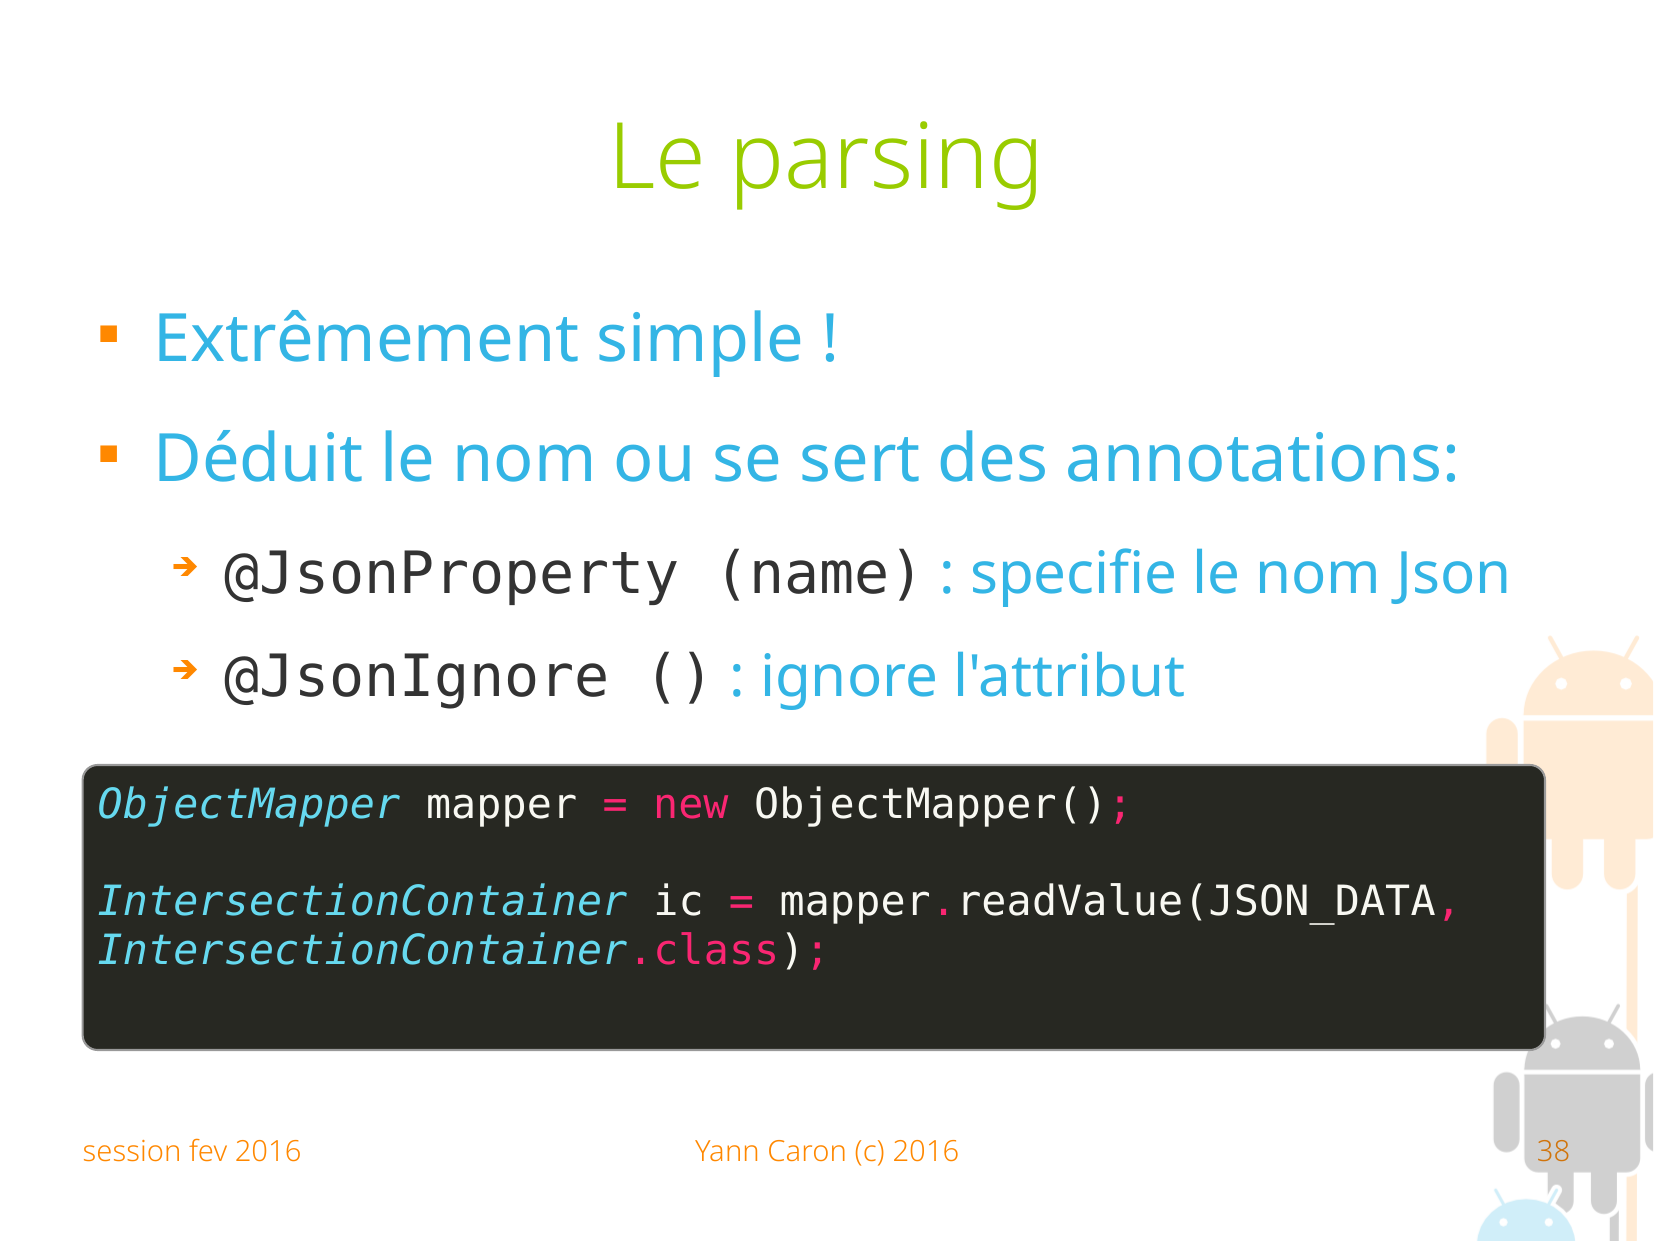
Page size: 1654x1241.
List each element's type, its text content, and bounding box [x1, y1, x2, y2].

title Le parsing [82, 49, 1571, 257]
text_box ObjectMapper mapper = new ObjectMapper(); IntersectionContainer ic = mapper.readValue(JSON_DATA, IntersectionContainer.class); [82, 765, 1546, 1051]
picture [240, 423, 1654, 1241]
list Extrêmement simple ! Déduit le nom ou se sert des annotations: @JsonProperty (name) : specifie le nom Json @JsonIgnore () : ignore l'attribut [82, 290, 1571, 736]
